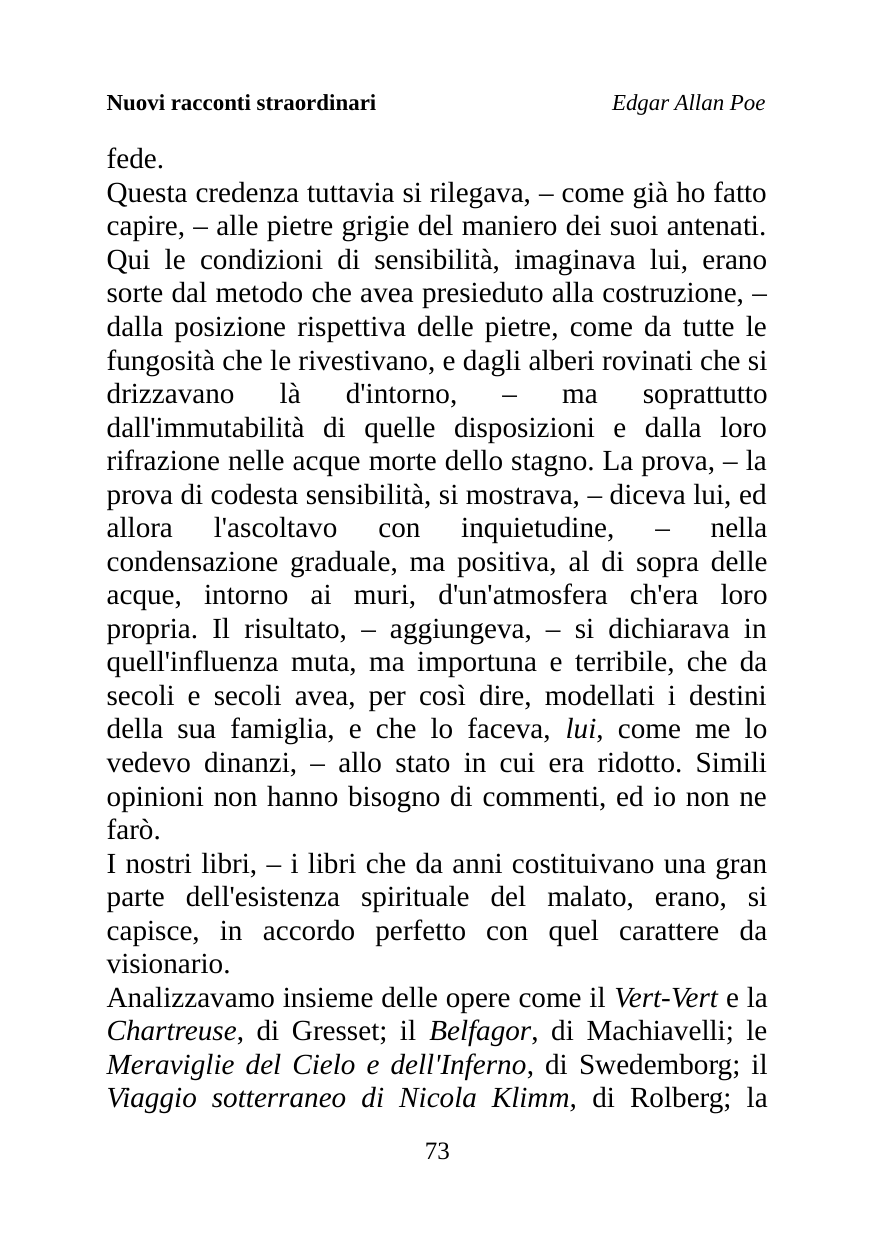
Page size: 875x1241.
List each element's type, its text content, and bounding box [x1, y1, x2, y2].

text Questa credenza tuttavia si rilegava, – come già ho fatto capire, – alle pietre grigie del maniero dei suoi antenati. Qui le condizioni di sensibilità, imaginava lui, erano sorte dal metodo che avea presieduto alla costruzione, – dalla posizione rispettiva delle pietre, come da tutte le fungosità che le rivestivano, e dagli alberi rovinati che si drizzavano là d'intorno, – ma soprattutto dall'immutabilità di quelle disposizioni e dalla loro rifrazione nelle acque morte dello stagno. La prova, – la prova di codesta sensibilità, si mostrava, – diceva lui, ed allora l'ascoltavo con inquietudine, – nella condensazione graduale, ma positiva, al di sopra delle acque, intorno ai muri, d'un'atmosfera ch'era loro propria. Il risultato, – aggiungeva, – si dichiarava in quell'influenza muta, ma importuna e terribile, che da secoli e secoli avea, per così dire, modellati i destini della sua famiglia, e che lo faceva, lui, come me lo vedevo dinanzi, – allo stato in cui era ridotto. Simili opinioni non hanno bisogno di commenti, ed io non ne farò. [106, 175, 768, 846]
text I nostri libri, – i libri che da anni costituivano una gran parte dell'esistenza spirituale del malato, erano, si capisce, in accordo perfetto con quel carattere da visionario. [106, 846, 768, 980]
text Analizzavamo insieme delle opere come il Vert-Vert e la Chartreuse, di Gresset; il Belfagor, di Machiavelli; le Meraviglie del Cielo e dell'Inferno, di Swedemborg; il Viaggio sotterraneo di Nicola Klimm, di Rolberg; la [106, 980, 768, 1114]
text fede. [106, 141, 768, 175]
